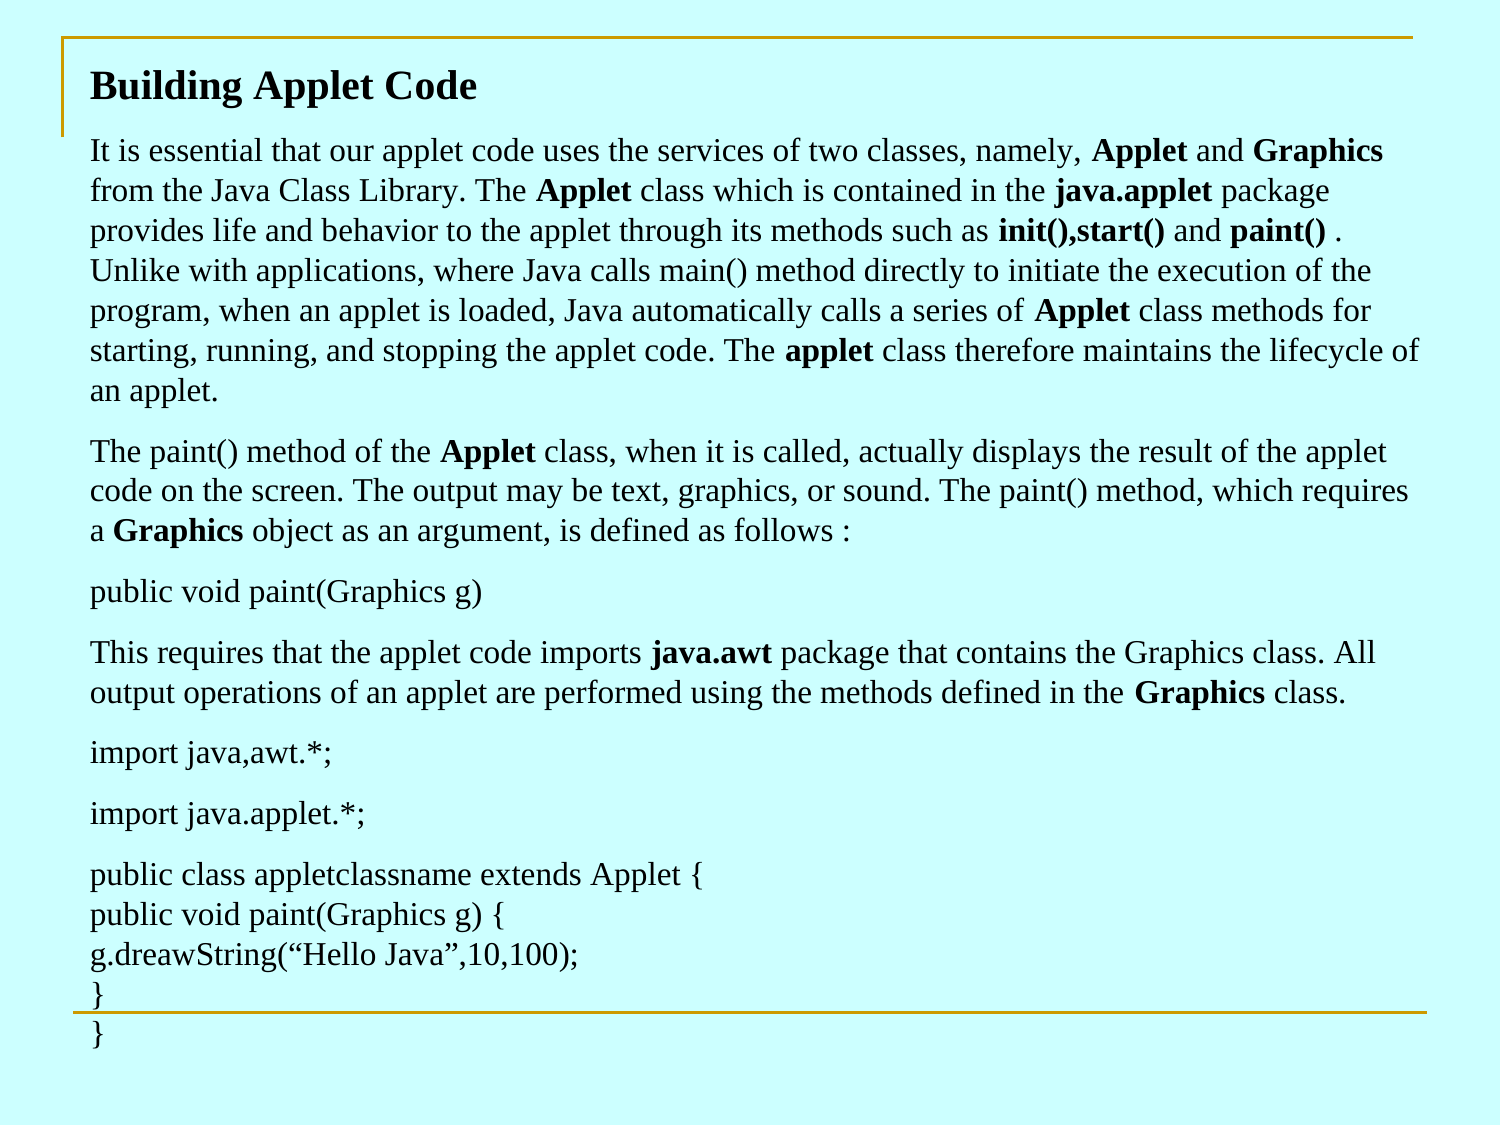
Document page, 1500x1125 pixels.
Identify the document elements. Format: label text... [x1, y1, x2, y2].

text_box Building Applet Code It is essential that our applet code uses the services of two classes, namely, Applet and Graphics from the Java Class Library. The Applet class which is contained in the java.applet package provides life and behavior to the applet through its methods such as init(),start() and paint() . Unlike with applications, where Java calls main() method directly to initiate the execution of the program, when an applet is loaded, Java automatically calls a series of Applet class methods for starting, running, and stopping the applet code. The applet class therefore maintains the lifecycle of an applet. The paint() method of the Applet class, when it is called, actually displays the result of the applet code on the screen. The output may be text, graphics, or sound. The paint() method, which requires a Graphics object as an argument, is defined as follows : public void paint(Graphics g) This requires that the applet code imports java.awt package that contains the Graphics class. All output operations of an applet are performed using the methods defined in the Graphics class. import java,awt.*; import java.applet.*; public class appletclassname extends Applet { public void paint(Graphics g) { g.dreawString(“Hello Java”,10,100); } } [75, 50, 1438, 1060]
